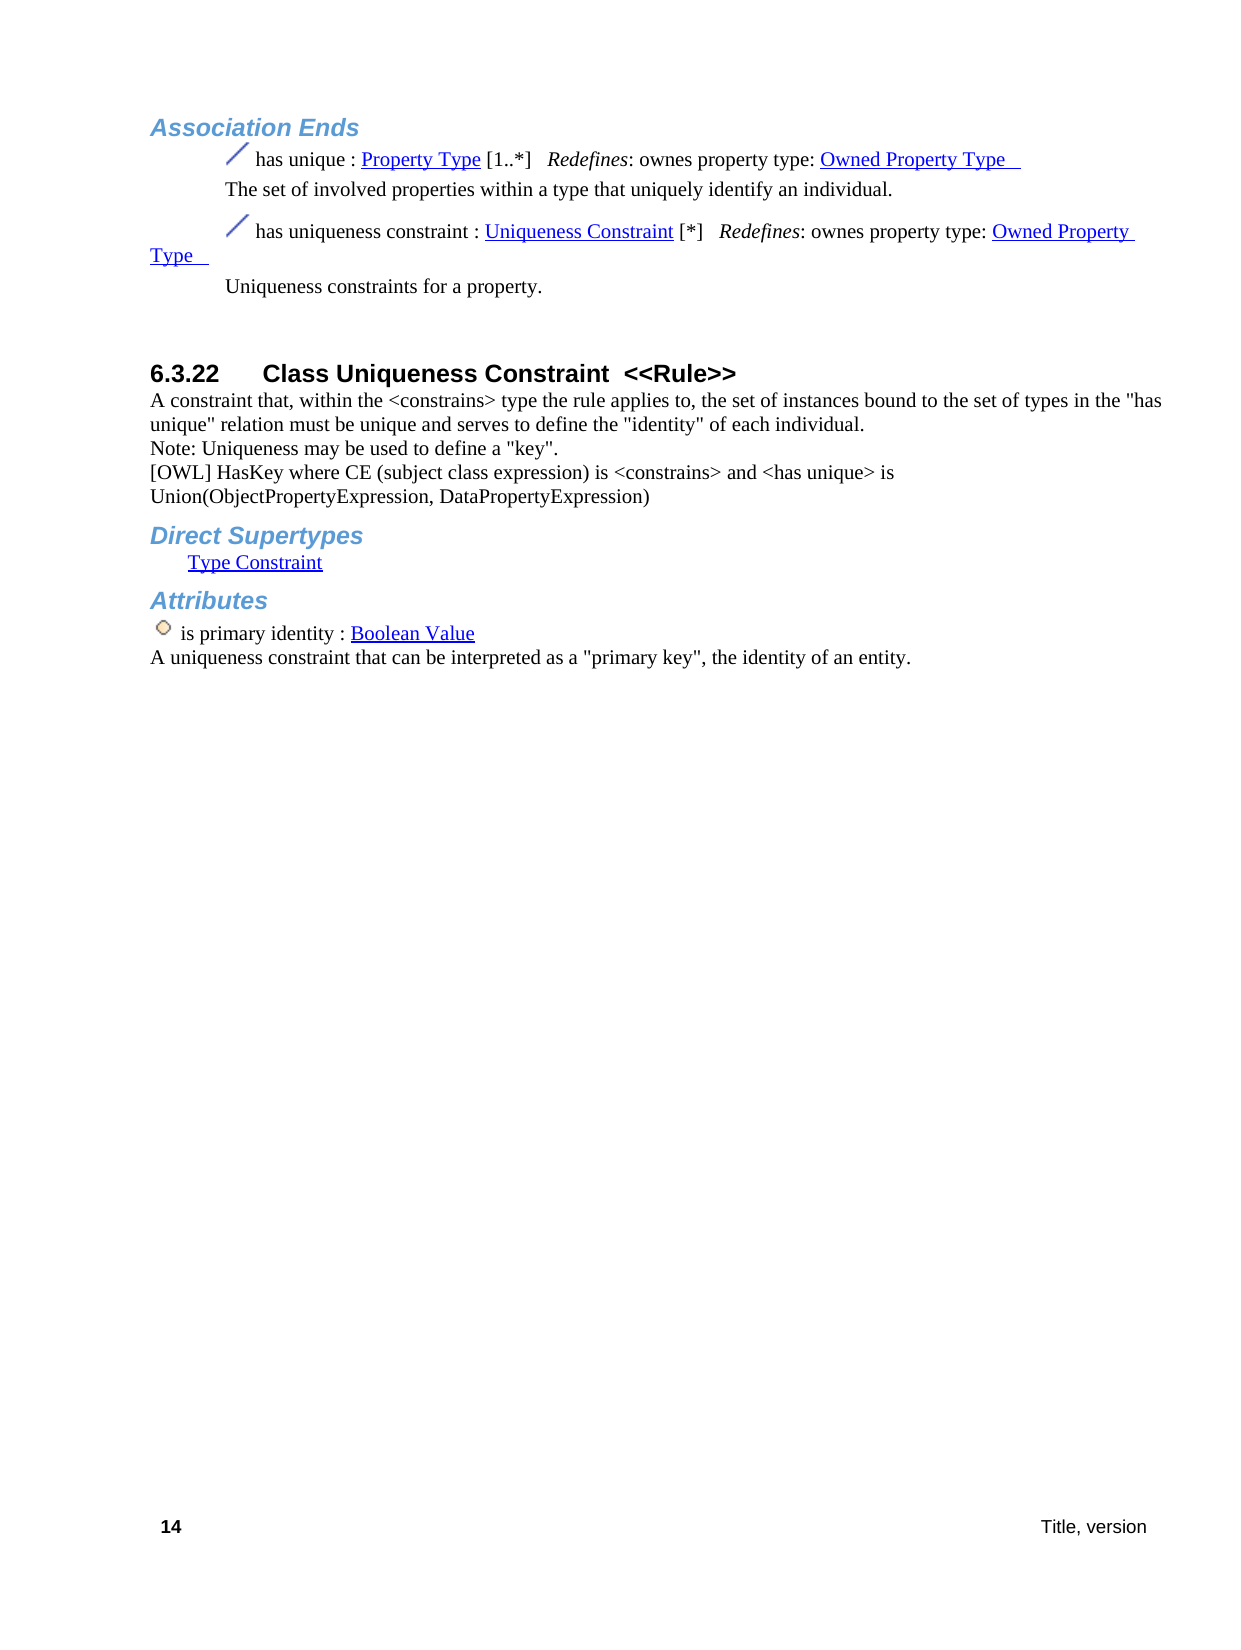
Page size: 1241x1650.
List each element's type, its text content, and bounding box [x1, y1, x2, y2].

picture [150, 614, 176, 640]
text has unique : Property Type [1..*] Redefines: ownes property type: Owned Property Type [150, 141, 1165, 171]
picture [225, 213, 251, 239]
text Uniqueness constraints for a property. [150, 274, 1165, 298]
text A uniqueness constraint that can be interpreted as a "primary key", the identity of an entity. [150, 645, 1165, 669]
text The set of involved properties within a type that uniquely identify an individual. [150, 177, 1165, 201]
text is primary identity : Boolean Value [150, 615, 1165, 645]
subtitle Attributes [150, 586, 1165, 615]
picture [225, 141, 251, 167]
subtitle Class Uniqueness Constraint <<Rule>> [150, 359, 1165, 388]
text has uniqueness constraint : Uniqueness Constraint [*] Redefines: ownes property type: Owned Property Type [150, 214, 1165, 267]
text A constraint that, within the <constrains> type the rule applies to, the set of instances bound to the set of types in the "has unique" relation must be unique and serves to define the "identity" of each individual. Note: Uniqueness may be used to define a "key". [OWL] HasKey where CE (subject class expression) is <constrains> and <has unique> is Union(ObjectPropertyExpression, DataPropertyExpression) [150, 388, 1165, 508]
text Type Constraint [187, 550, 1165, 574]
subtitle Direct Supertypes [150, 521, 1165, 550]
subtitle Association Ends [150, 112, 1165, 141]
